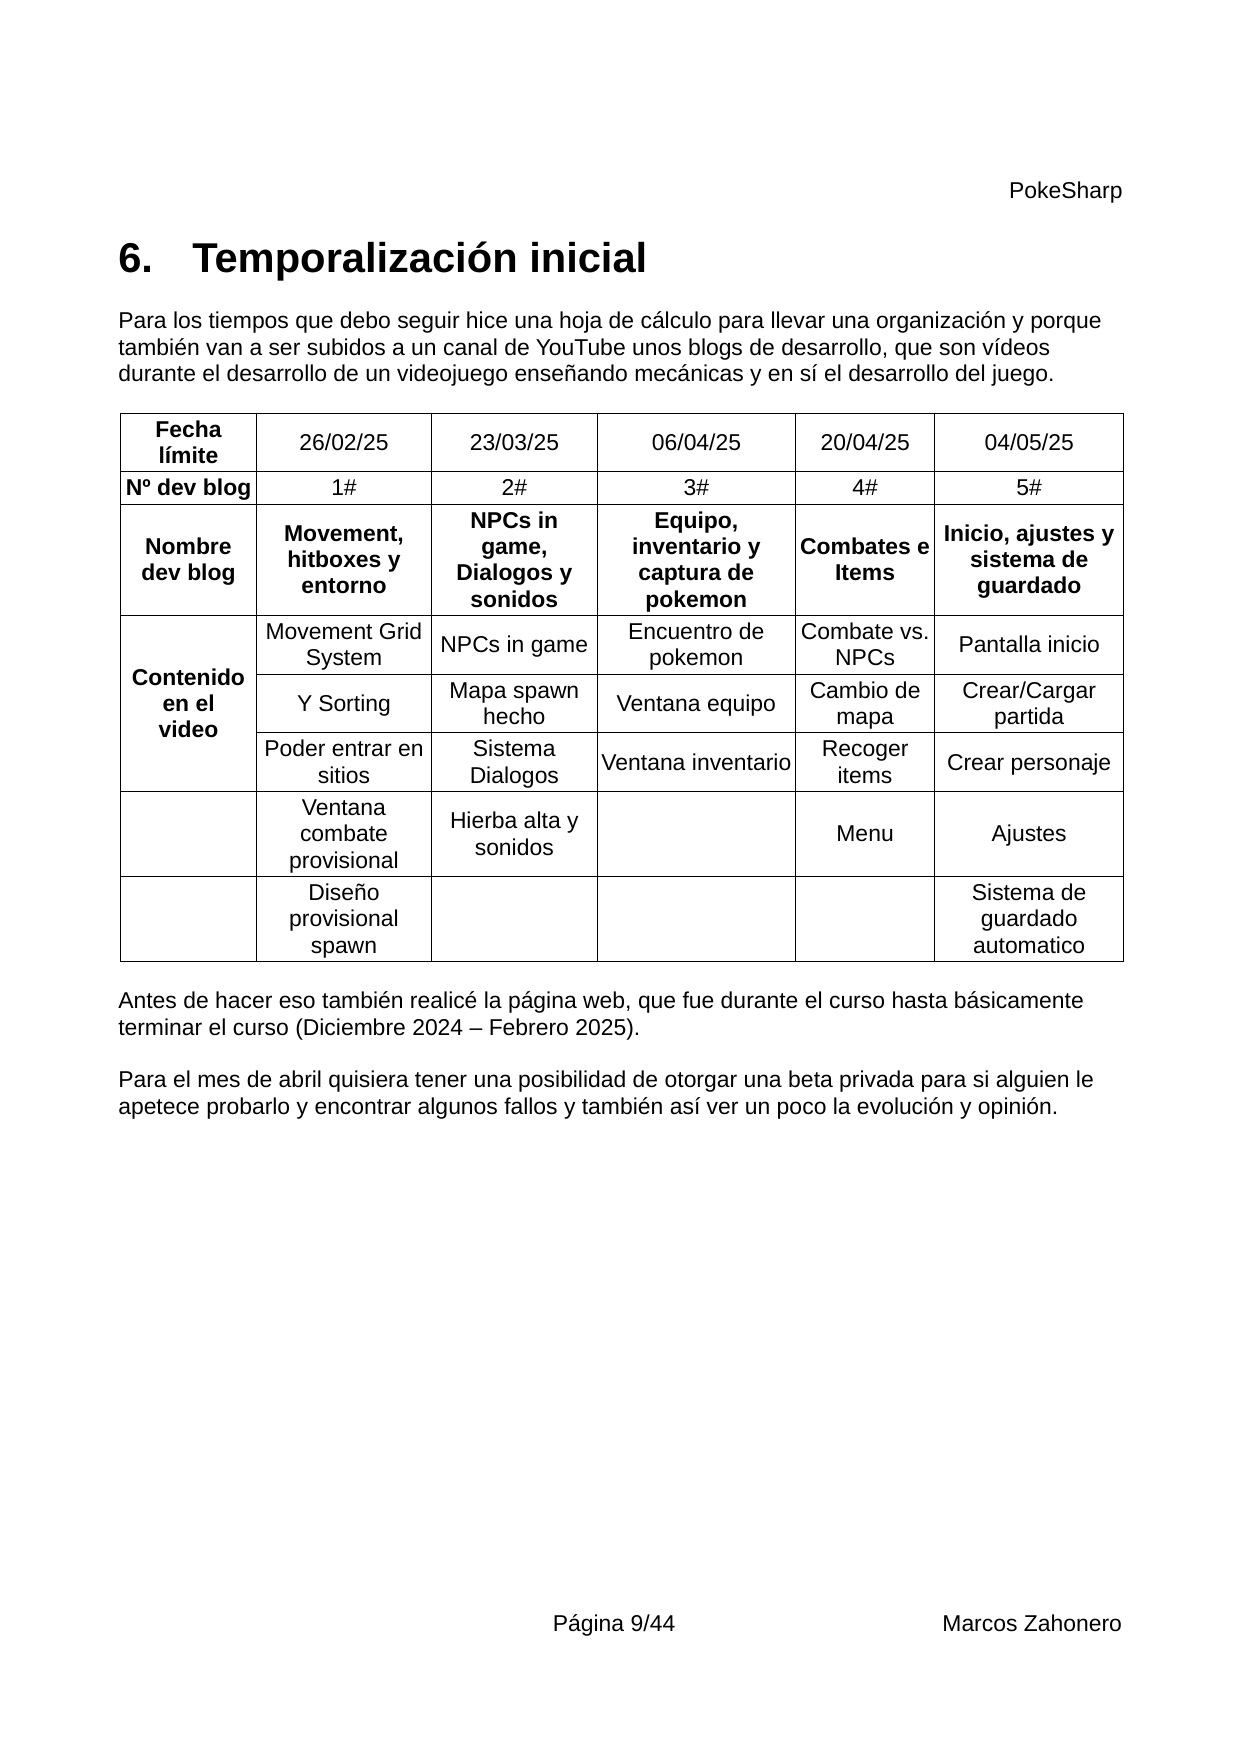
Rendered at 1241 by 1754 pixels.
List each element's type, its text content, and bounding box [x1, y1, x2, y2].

table_cell NPCs in game [432, 616, 597, 674]
table_cell [121, 792, 256, 876]
table_cell Ventana equipo [598, 675, 795, 732]
table_cell Contenido en el video [121, 616, 256, 791]
table_cell [796, 877, 934, 961]
table_cell Sistema Dialogos [432, 733, 597, 791]
table_cell Mapa spawn hecho [432, 675, 597, 732]
table_cell 1# [257, 472, 431, 504]
table_cell Ventana combate provisional [257, 792, 431, 876]
table_cell Sistema de guardado automatico [935, 877, 1123, 961]
text Para el mes de abril quisiera tener una posibilidad de otorgar una beta privada para si alguien le apetece probarlo y encontrar algunos fallos y también así ver un poco la evolución y opinión. [118, 1066, 1122, 1119]
table_cell Diseño provisional spawn [257, 877, 431, 961]
text Antes de hacer eso también realicé la página web, que fue durante el curso hasta básicamente terminar el curso (Diciembre 2024 – Febrero 2025). [118, 987, 1122, 1040]
table_cell Combates e Items [796, 505, 934, 615]
table_cell [121, 877, 256, 961]
text Para los tiempos que debo seguir hice una hoja de cálculo para llevar una organización y porque también van a ser subidos a un canal de YouTube unos blogs de desarrollo, que son vídeos durante el desarrollo de un videojuego enseñando mecánicas y en sí el desarrollo del juego. [118, 307, 1122, 386]
table_cell Cambio de mapa [796, 675, 934, 732]
table_cell Ventana inventario [598, 733, 795, 791]
table_cell Pantalla inicio [935, 616, 1123, 674]
table_cell Movement Grid System [257, 616, 431, 674]
table_cell Recoger items [796, 733, 934, 791]
table_cell 4# [796, 472, 934, 504]
table_cell Poder entrar en sitios [257, 733, 431, 791]
table_cell Hierba alta y sonidos [432, 792, 597, 876]
table_cell Ajustes [935, 792, 1123, 876]
table_cell Movement, hitboxes y entorno [257, 505, 431, 615]
table_cell 2# [432, 472, 597, 504]
table_header Fecha límite [121, 414, 256, 471]
table_cell 3# [598, 472, 795, 504]
table_cell Combate vs. NPCs [796, 616, 934, 674]
table_header 26/02/25 [257, 414, 431, 471]
table_cell [432, 877, 597, 961]
table_cell Crear personaje [935, 733, 1123, 791]
table_header 20/04/25 [796, 414, 934, 471]
table_cell [598, 792, 795, 876]
table_header 23/03/25 [432, 414, 597, 471]
table_cell NPCs in game, Dialogos y sonidos [432, 505, 597, 615]
table_cell Inicio, ajustes y sistema de guardado [935, 505, 1123, 615]
table_cell 5# [935, 472, 1123, 504]
subtitle Temporalización inicial [118, 233, 1122, 281]
table_cell Menu [796, 792, 934, 876]
table_cell Encuentro de pokemon [598, 616, 795, 674]
table_cell Nombre dev blog [121, 505, 256, 615]
table_cell Y Sorting [257, 675, 431, 732]
table_cell Nº dev blog [121, 472, 256, 504]
table_cell Crear/Cargar partida [935, 675, 1123, 732]
table_cell [598, 877, 795, 961]
table_header 06/04/25 [598, 414, 795, 471]
table_header 04/05/25 [935, 414, 1123, 471]
table_cell Equipo, inventario y captura de pokemon [598, 505, 795, 615]
